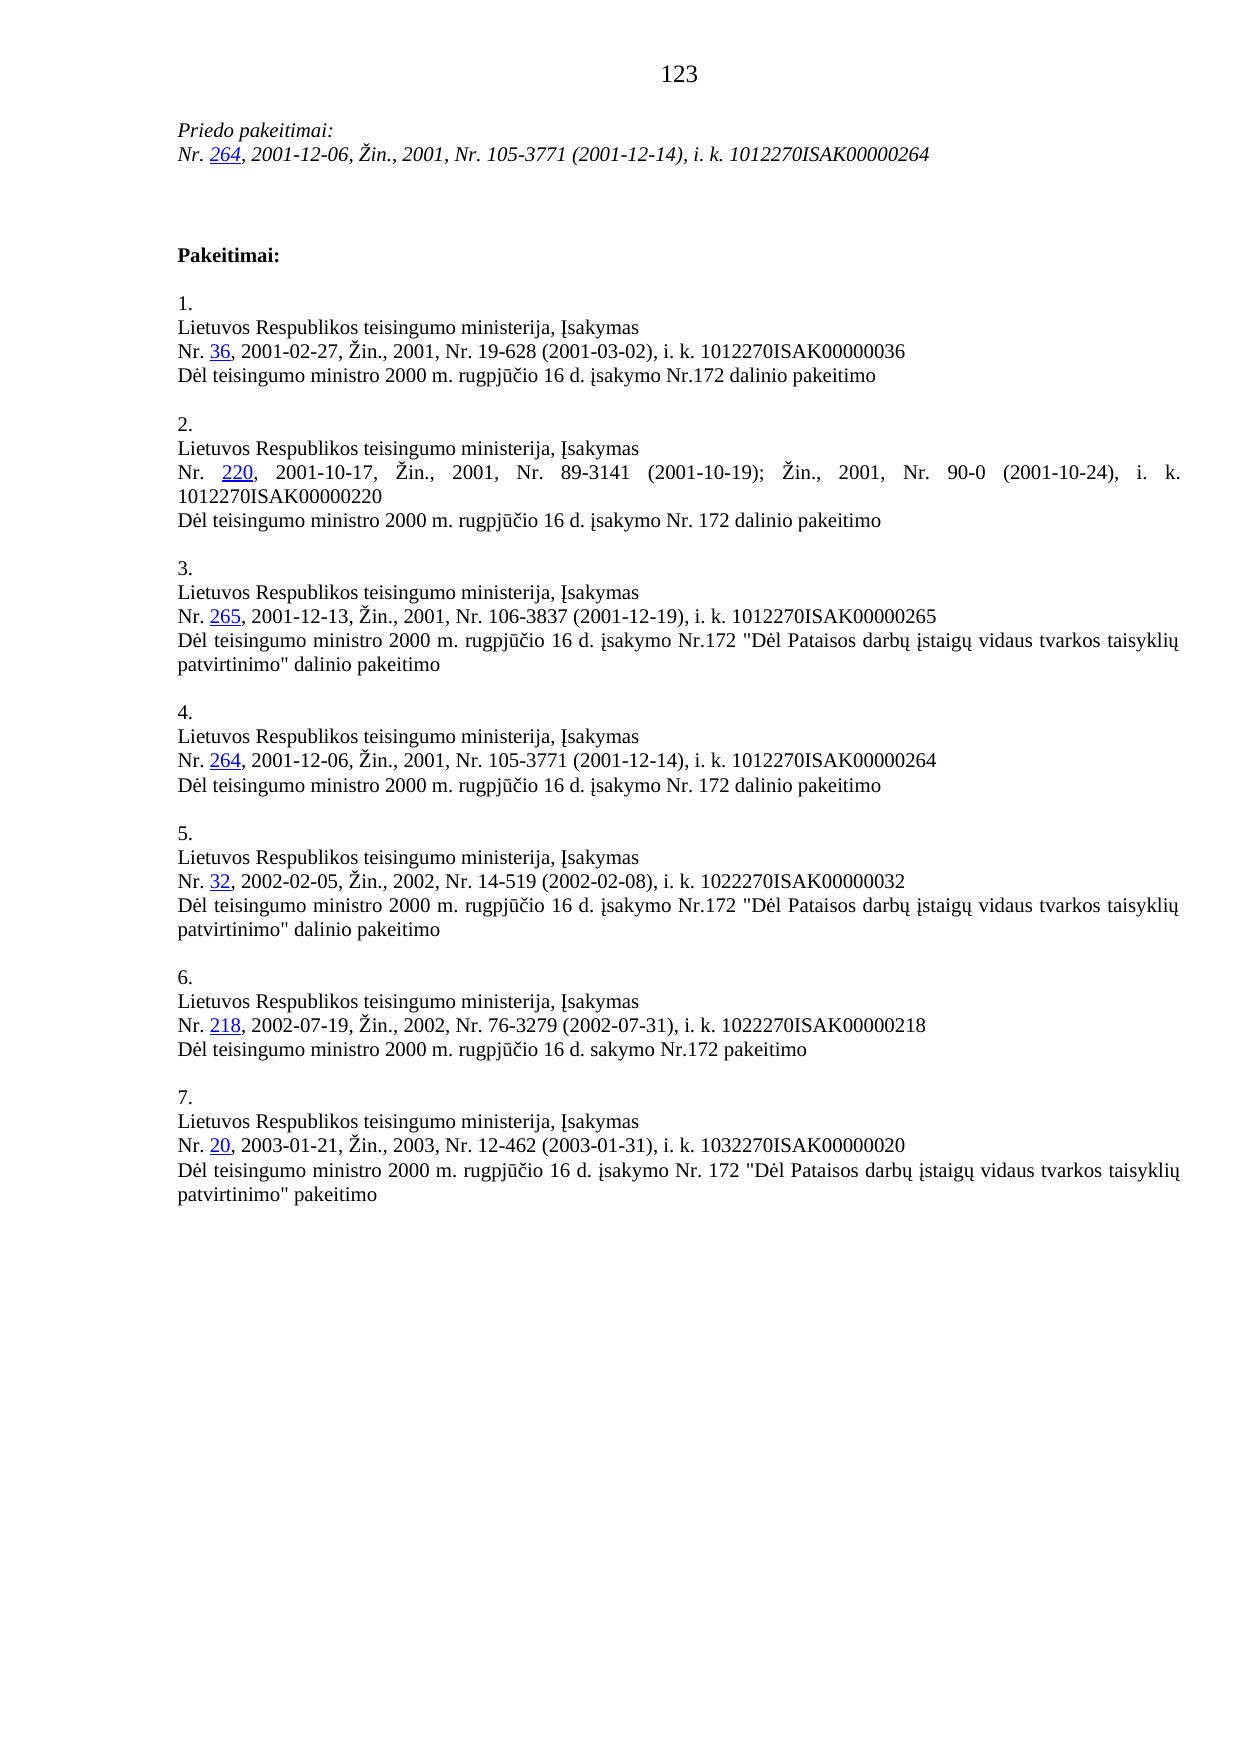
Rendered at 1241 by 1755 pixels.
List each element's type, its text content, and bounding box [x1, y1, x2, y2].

text Lietuvos Respublikos teisingumo ministerija, Įsakymas [177, 436, 1181, 460]
text Dėl teisingumo ministro 2000 m. rugpjūčio 16 d. įsakymo Nr. 172 dalinio pakeitimo [177, 508, 1181, 532]
text Nr. 218, 2002-07-19, Žin., 2002, Nr. 76-3279 (2002-07-31), i. k. 1022270ISAK00000218 [177, 1013, 1181, 1037]
text Lietuvos Respublikos teisingumo ministerija, Įsakymas [177, 580, 1181, 604]
text Dėl teisingumo ministro 2000 m. rugpjūčio 16 d. įsakymo Nr.172 dalinio pakeitimo [177, 363, 1181, 387]
text Priedo pakeitimai: [177, 118, 1181, 142]
text Lietuvos Respublikos teisingumo ministerija, Įsakymas [177, 989, 1181, 1013]
text Dėl teisingumo ministro 2000 m. rugpjūčio 16 d. įsakymo Nr. 172 "Dėl Pataisos darbų įstaigų vidaus tvarkos taisyklių patvirtinimo" pakeitimo [177, 1157, 1181, 1206]
text Dėl teisingumo ministro 2000 m. rugpjūčio 16 d. įsakymo Nr.172 "Dėl Pataisos darbų įstaigų vidaus tvarkos taisyklių patvirtinimo" dalinio pakeitimo [177, 628, 1181, 676]
text Nr. 264, 2001-12-06, Žin., 2001, Nr. 105-3771 (2001-12-14), i. k. 1012270ISAK00000264 [177, 142, 1181, 166]
text 3. [177, 556, 1181, 580]
text 2. [177, 412, 1181, 436]
text Nr. 20, 2003-01-21, Žin., 2003, Nr. 12-462 (2003-01-31), i. k. 1032270ISAK00000020 [177, 1133, 1181, 1157]
text Lietuvos Respublikos teisingumo ministerija, Įsakymas [177, 1109, 1181, 1133]
text Nr. 36, 2001-02-27, Žin., 2001, Nr. 19-628 (2001-03-02), i. k. 1012270ISAK00000036 [177, 339, 1181, 363]
text 1. [177, 291, 1181, 315]
text Dėl teisingumo ministro 2000 m. rugpjūčio 16 d. sakymo Nr.172 pakeitimo [177, 1037, 1181, 1061]
text 6. [177, 965, 1181, 989]
text Pakeitimai: [177, 243, 1181, 267]
text Nr. 32, 2002-02-05, Žin., 2002, Nr. 14-519 (2002-02-08), i. k. 1022270ISAK00000032 [177, 869, 1181, 893]
text Lietuvos Respublikos teisingumo ministerija, Įsakymas [177, 315, 1181, 339]
text Dėl teisingumo ministro 2000 m. rugpjūčio 16 d. įsakymo Nr. 172 dalinio pakeitimo [177, 772, 1181, 797]
text Nr. 220, 2001-10-17, Žin., 2001, Nr. 89-3141 (2001-10-19); Žin., 2001, Nr. 90-0 (2001-10-24), i. k. 1012270ISAK00000220 [177, 460, 1181, 508]
text Nr. 264, 2001-12-06, Žin., 2001, Nr. 105-3771 (2001-12-14), i. k. 1012270ISAK00000264 [177, 748, 1181, 772]
text 4. [177, 700, 1181, 724]
text Nr. 265, 2001-12-13, Žin., 2001, Nr. 106-3837 (2001-12-19), i. k. 1012270ISAK00000265 [177, 604, 1181, 628]
text 7. [177, 1085, 1181, 1109]
text Dėl teisingumo ministro 2000 m. rugpjūčio 16 d. įsakymo Nr.172 "Dėl Pataisos darbų įstaigų vidaus tvarkos taisyklių patvirtinimo" dalinio pakeitimo [177, 893, 1181, 941]
text 5. [177, 821, 1181, 845]
text Lietuvos Respublikos teisingumo ministerija, Įsakymas [177, 724, 1181, 748]
text Lietuvos Respublikos teisingumo ministerija, Įsakymas [177, 845, 1181, 869]
